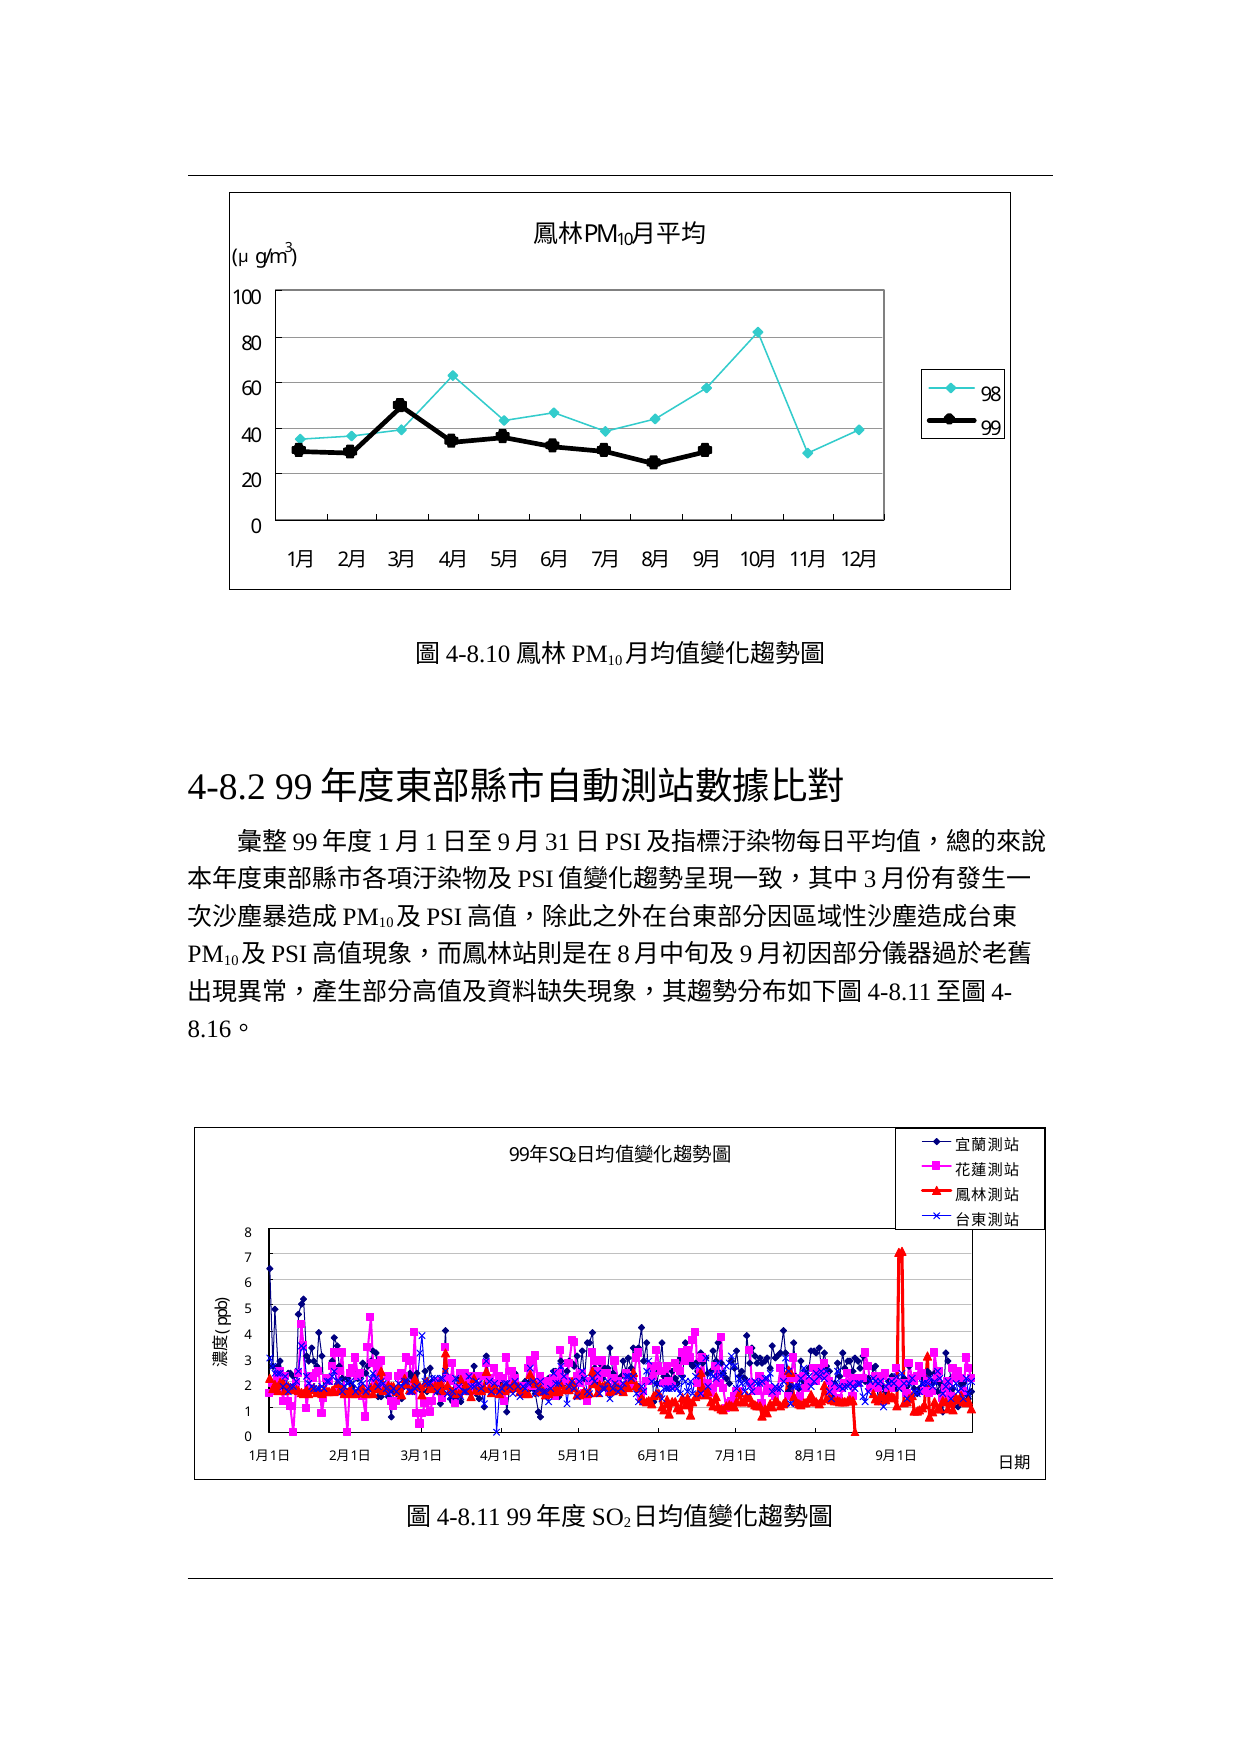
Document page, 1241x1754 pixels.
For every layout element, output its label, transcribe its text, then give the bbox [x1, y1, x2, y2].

text 圖4-8.11 99年度SO2日均值變化趨勢圖 [187, 1496, 1053, 1533]
subtitle 4-8.2 99年度東部縣市自動測站數據比對 [187, 746, 1053, 821]
text 圖4-8.10 鳳林PM10月均值變化趨勢圖 [187, 633, 1053, 671]
text 彙整99年度1月1日至9月31日PSI及指標汙染物每日平均值，總的來說本年度東部縣市各項汙染物及PSI值變化趨勢呈現一致，其中3月份有發生一次沙塵暴造成PM10及PSI高值，除此之外在台東部分因區域性沙塵造成台東PM10及PSI高值現象，而鳳林站則是在8月中旬及9月初因部分儀器過於老舊出現異常，產生部分高值及資料缺失現象，其趨勢分布如下圖4-8.11至圖4-8.16。 [187, 821, 1053, 1046]
